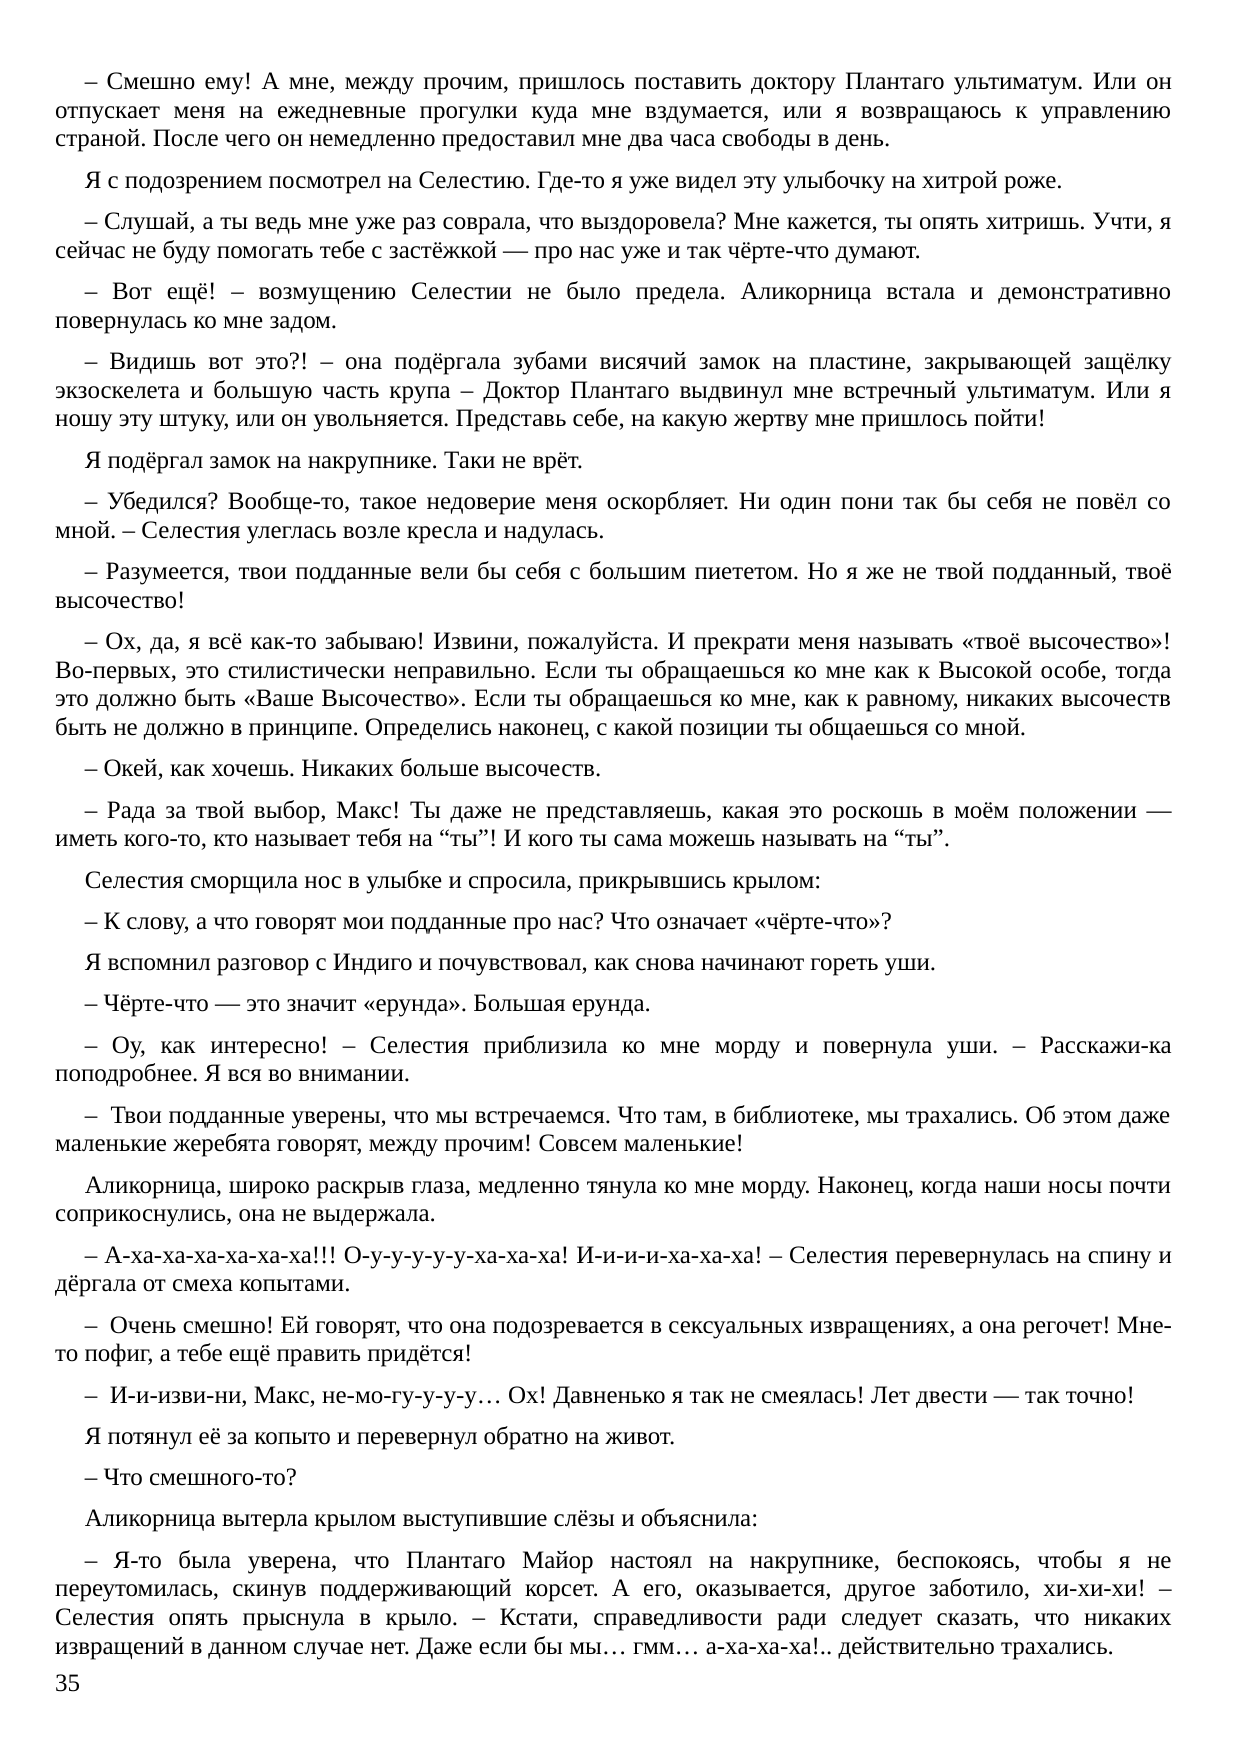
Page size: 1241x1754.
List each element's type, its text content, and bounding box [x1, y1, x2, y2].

text – Оу, как интересно! – Селестия приблизила ко мне морду и повернула уши. – Расскажи-ка поподробнее. Я вся во внимании. [55, 1030, 1173, 1087]
text – Окей, как хочешь. Никаких больше высочеств. [55, 753, 1173, 782]
text – К слову, а что говорят мои подданные про нас? Что означает «чёрте-что»? [55, 906, 1173, 935]
text – Вот ещё! – возмущению Селестии не было предела. Аликорница встала и демонстративно повернулась ко мне задом. [55, 276, 1173, 333]
text Я подёргал замок на накрупнике. Таки не врёт. [55, 445, 1173, 473]
text Я с подозрением посмотрел на Селестию. Где-то я уже видел эту улыбочку на хитрой роже. [55, 165, 1173, 193]
text – Что смешного-то? [55, 1462, 1173, 1491]
text – Чёрте-что — это значит «ерунда». Большая ерунда. [55, 988, 1173, 1017]
text – Cмешно ему! А мне, между прочим, пришлось поставить доктору Плантаго ультиматум. Или он отпускает меня на ежедневные прогулки куда мне вздумается, или я возвращаюсь к управлению страной. После чего он немедленно предоставил мне два часа свободы в день. [55, 66, 1173, 152]
text Аликорница вытерла крылом выступившие слёзы и объяснила: [55, 1503, 1173, 1532]
text – А-ха-ха-ха-ха-ха-ха!!! О-у-у-у-у-у-ха-ха-ха! И-и-и-и-ха-ха-ха! – Селестия перевернулась на спину и дёргала от смеха копытами. [55, 1240, 1173, 1297]
text – Разумеется, твои подданные вели бы себя с большим пиететом. Но я же не твой подданный, твоё высочество! [55, 556, 1173, 613]
text – Видишь вот это?! – она подёргала зубами висячий замок на пластине, закрывающей защёлку экзоскелета и большую часть крупа – Доктор Плантаго выдвинул мне встречный ультиматум. Или я ношу эту штуку, или он увольняется. Представь себе, на какую жертву мне пришлось пойти! [55, 346, 1173, 432]
text Аликорница, широко раскрыв глаза, медленно тянула ко мне морду. Наконец, когда наши носы почти соприкоснулись, она не выдержала. [55, 1170, 1173, 1227]
text Я потянул её за копыто и перевернул обратно на живот. [55, 1421, 1173, 1450]
text – Твои подданные уверены, что мы встречаемся. Что там, в библиотеке, мы трахались. Об этом даже маленькие жеребята говорят, между прочим! Совсем маленькие! [55, 1100, 1173, 1157]
text Селестия сморщила нос в улыбке и спросила, прикрывшись крылом: [55, 865, 1173, 893]
text – Очень смешно! Ей говорят, что она подозревается в сексуальных извращениях, а она регочет! Мне-то пофиг, а тебе ещё править придётся! [55, 1310, 1173, 1367]
text – Я-то была уверена, что Плантаго Майор настоял на накрупнике, беспокоясь, чтобы я не переутомилась, скинув поддерживающий корсет. А его, оказывается, другое заботило, хи-хи-хи! – Селестия опять прыснула в крыло. – Кстати, справедливости ради следует сказать, что никаких извращений в данном случае нет. Даже если бы мы… гмм… а-ха-ха-ха!.. действительно трахались. [55, 1545, 1173, 1660]
text – Слушай, а ты ведь мне уже раз соврала, что выздоровела? Мне кажется, ты опять хитришь. Учти, я сейчас не буду помогать тебе с застёжкой — про нас уже и так чёрте-что думают. [55, 206, 1173, 263]
text Я вспомнил разговор с Индиго и почувствовал, как снова начинают гореть уши. [55, 947, 1173, 976]
text – Ох, да, я всё как-то забываю! Извини, пожалуйста. И прекрати меня называть «твоё высочество»! Во-первых, это стилистически неправильно. Если ты обращаешься ко мне как к Высокой особе, тогда это должно быть «Ваше Высочество». Если ты обращаешься ко мне, как к равному, никаких высочеств быть не должно в принципе. Определись наконец, с какой позиции ты общаешься со мной. [55, 626, 1173, 741]
text – И-и-изви-ни, Макс, не-мо-гу-у-у-у… Ох! Давненько я так не смеялась! Лет двести — так точно! [55, 1380, 1173, 1408]
text – Убедился? Вообще-то, такое недоверие меня оскорбляет. Ни один пони так бы себя не повёл со мной. – Селестия улеглась возле кресла и надулась. [55, 486, 1173, 543]
text – Рада за твой выбор, Макс! Ты даже не представляешь, какая это роскошь в моём положении — иметь кого-то, кто называет тебя на “ты”! И кого ты сама можешь называть на “ты”. [55, 795, 1173, 852]
